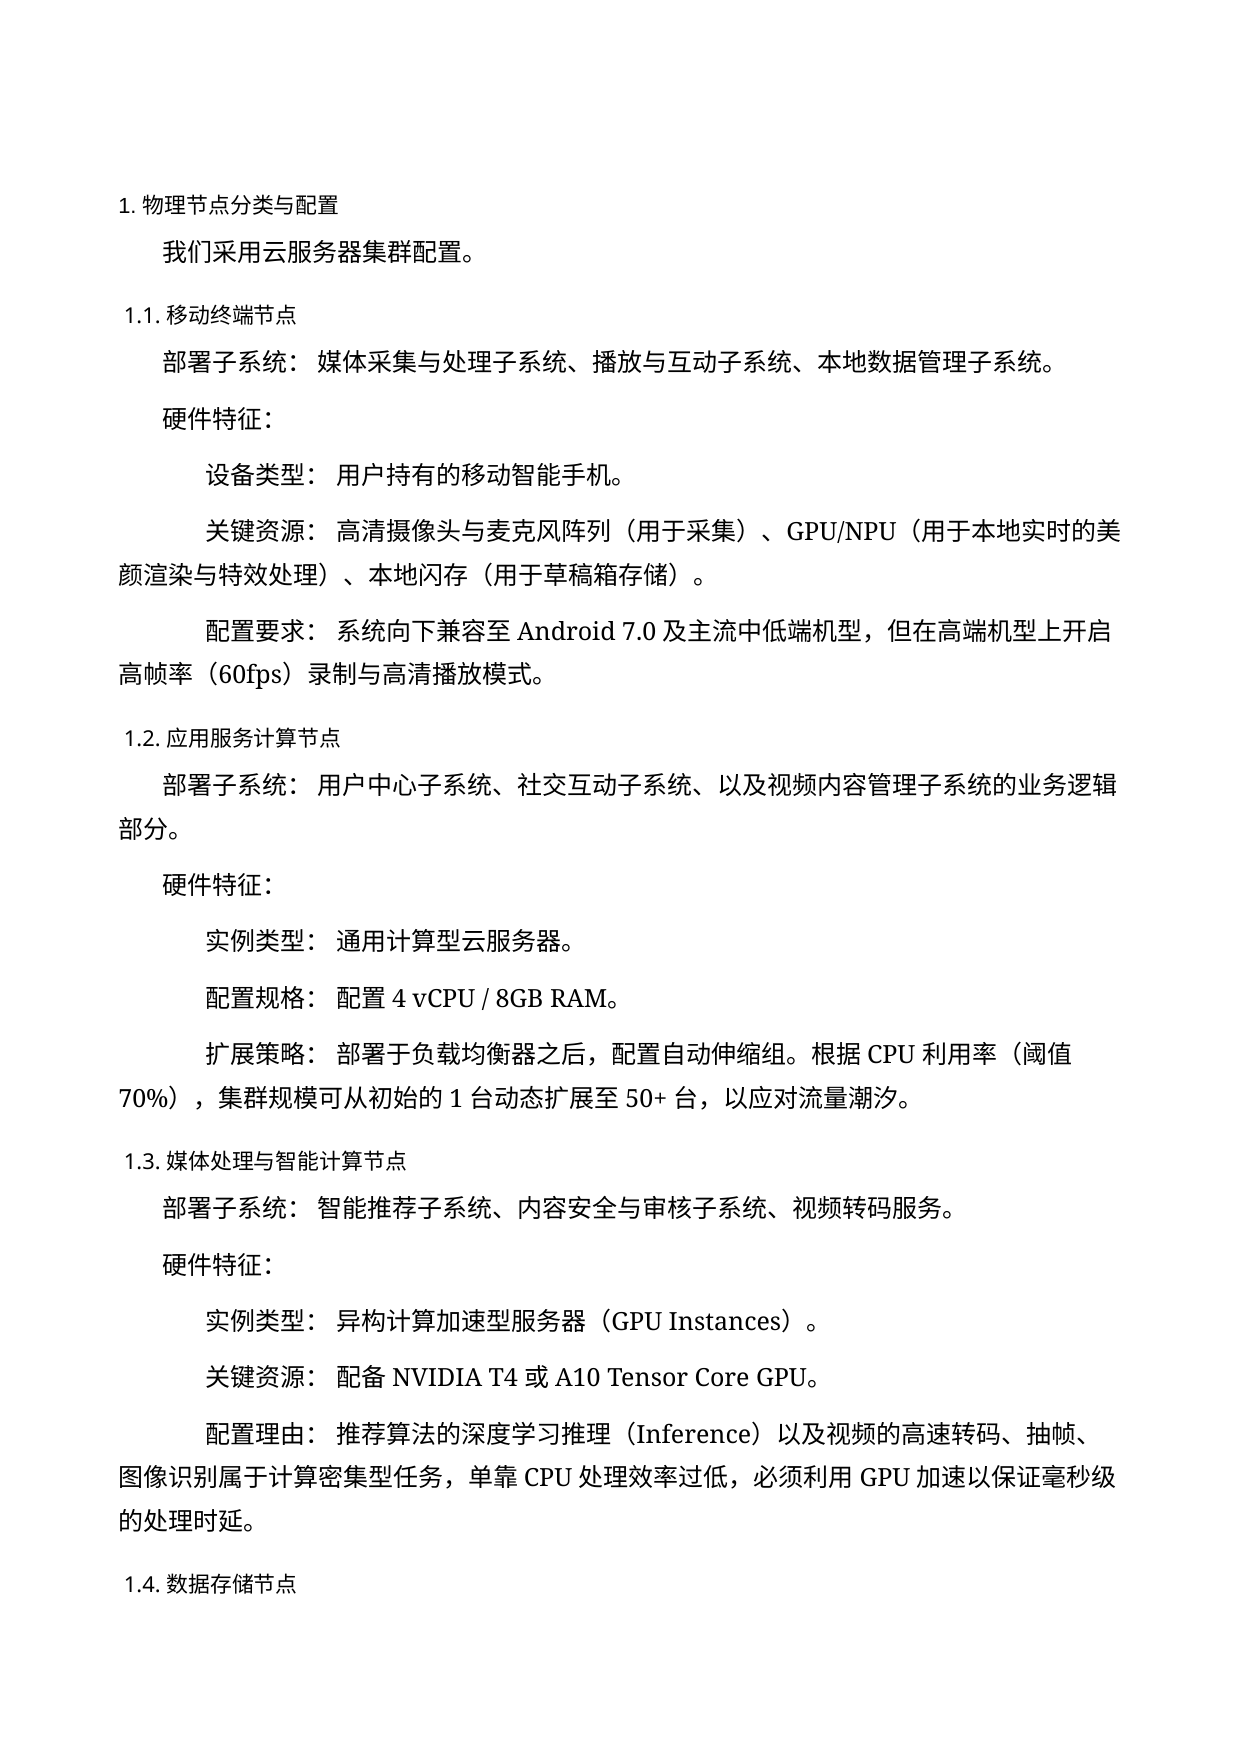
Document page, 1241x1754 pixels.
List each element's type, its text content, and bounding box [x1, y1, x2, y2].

text 设备类型： 用户持有的移动智能手机。 [118, 455, 1122, 492]
text 配置理由： 推荐算法的深度学习推理（Inference）以及视频的高速转码、抽帧、图像识别属于计算密集型任务，单靠 CPU 处理效率过低，必须利用 GPU 加速以保证毫秒级的处理时延。 [118, 1414, 1122, 1537]
text 硬件特征： [118, 399, 1122, 435]
subtitle 数据存储节点 [118, 1567, 1122, 1599]
text 关键资源： 配备 NVIDIA T4 或 A10 Tensor Core GPU。 [118, 1358, 1122, 1394]
subtitle 媒体处理与智能计算节点 [118, 1144, 1122, 1176]
text 我们采用云服务器集群配置。 [118, 232, 1122, 268]
text 配置规格： 配置 4 vCPU / 8GB RAM。 [118, 978, 1122, 1014]
text 扩展策略： 部署于负载均衡器之后，配置自动伸缩组。根据 CPU 利用率（阈值 70%），集群规模可从初始的 1 台动态扩展至 50+ 台，以应对流量潮汐。 [118, 1034, 1122, 1114]
text 实例类型： 通用计算型云服务器。 [118, 922, 1122, 958]
text 关键资源： 高清摄像头与麦克风阵列（用于采集）、GPU/NPU（用于本地实时的美颜渲染与特效处理）、本地闪存（用于草稿箱存储）。 [118, 512, 1122, 591]
text 实例类型： 异构计算加速型服务器（GPU Instances）。 [118, 1301, 1122, 1338]
subtitle 应用服务计算节点 [118, 721, 1122, 753]
text 部署子系统： 用户中心子系统、社交互动子系统、以及视频内容管理子系统的业务逻辑部分。 [118, 766, 1122, 845]
text 硬件特征： [118, 1245, 1122, 1281]
text 部署子系统： 媒体采集与处理子系统、播放与互动子系统、本地数据管理子系统。 [118, 343, 1122, 379]
text 部署子系统： 智能推荐子系统、内容安全与审核子系统、视频转码服务。 [118, 1189, 1122, 1225]
text 配置要求： 系统向下兼容至 Android 7.0 及主流中低端机型，但在高端机型上开启高帧率（60fps）录制与高清播放模式。 [118, 612, 1122, 691]
text 硬件特征： [118, 866, 1122, 902]
subtitle 移动终端节点 [118, 298, 1122, 330]
subtitle 物理节点分类与配置 [118, 188, 1122, 219]
